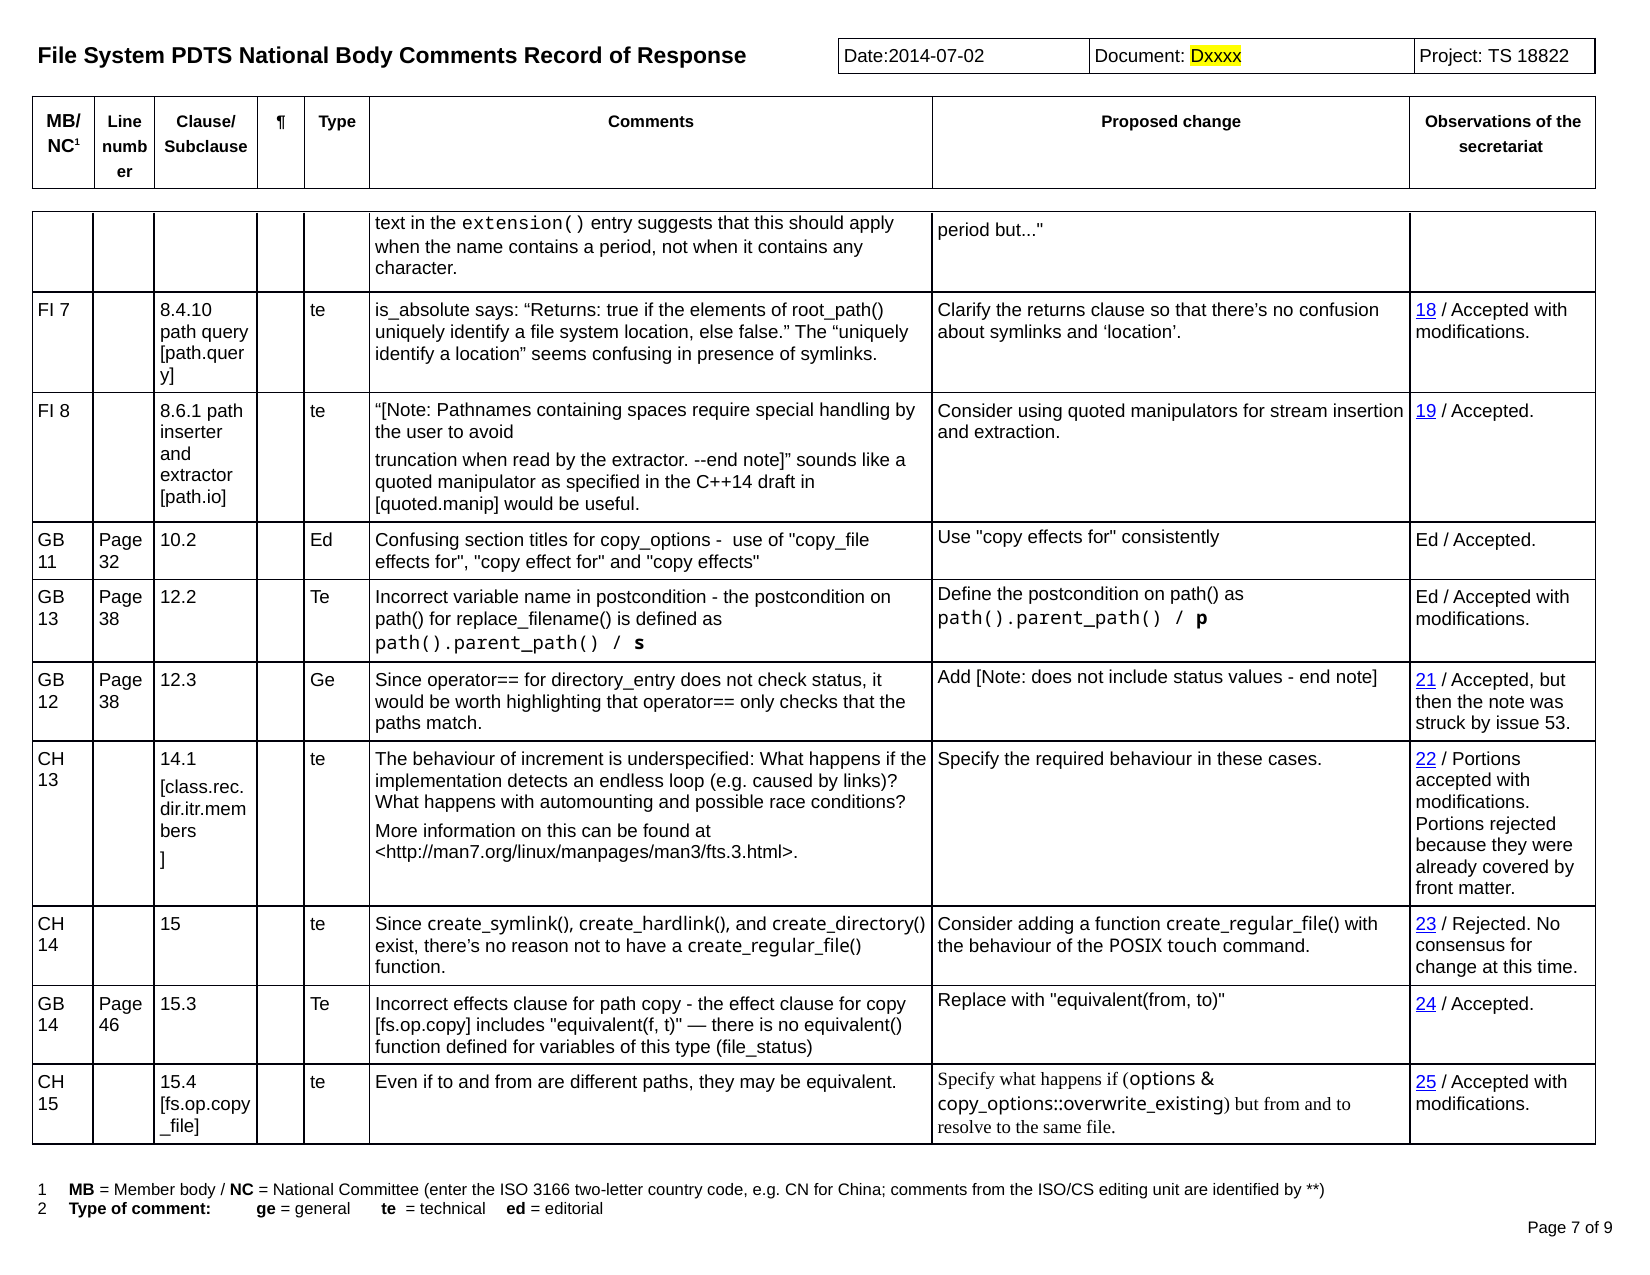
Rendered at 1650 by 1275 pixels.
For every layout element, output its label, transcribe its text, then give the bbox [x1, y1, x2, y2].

table_cell Even if to and from are different paths, they may be equivalent. [370, 1065, 931, 1143]
table_cell [258, 663, 303, 740]
table_cell text in the extension() entry suggests that this should apply when the name contains a period, not when it contains any character. [370, 212, 932, 291]
table_cell 15.3 [155, 986, 256, 1063]
table_cell Consider adding a function create_regular_file() with the behaviour of the POSIX touch command. [933, 907, 1409, 984]
table_cell 15 [155, 907, 256, 984]
table_cell Since create_symlink(), create_hardlink(), and create_directory() exist, there’s no reason not to have a create_regular_file() function. [370, 907, 931, 984]
table_cell [94, 1065, 153, 1143]
table_cell GB 14 [33, 986, 92, 1063]
table_cell Incorrect effects clause for path copy - the effect clause for copy [fs.op.copy] includes "equivalent(f, t)" — there is no equivalent() function defined for variables of this type (file_status) [370, 986, 931, 1063]
table_cell FI 7 [33, 293, 92, 392]
table_cell Page 38 [94, 663, 153, 740]
table_cell [258, 212, 304, 291]
table_cell [94, 212, 154, 291]
table_cell 22 / Portions accepted with modifications. Portions rejected because they were already covered by front matter. [1411, 742, 1595, 905]
table_cell Page 38 [94, 580, 153, 661]
table_cell “[Note: Pathnames containing spaces require special handling by the user to avoid truncation when read by the extractor. --end note]” sounds like a quoted manipulator as specified in the C++14 draft in [quoted.manip] would be useful. [370, 393, 931, 521]
table_cell [94, 293, 153, 392]
table_cell 18 / Accepted with modifications. [1411, 293, 1595, 392]
table_cell 14.1 [class.rec.dir.itr.members ] [155, 742, 256, 905]
table_cell Specify the required behaviour in these cases. [933, 742, 1409, 905]
table_cell Consider using quoted manipulators for stream insertion and extraction. [933, 393, 1409, 521]
table_cell [258, 293, 303, 392]
table_cell [94, 907, 153, 984]
table_cell 12.2 [155, 580, 256, 661]
table_cell CH 14 [33, 907, 92, 984]
table_cell te [305, 742, 369, 905]
table_cell [258, 580, 303, 661]
table_cell [258, 907, 303, 984]
table_cell te [305, 293, 369, 392]
table_cell Ed / Accepted. [1411, 523, 1595, 578]
table_cell [155, 212, 257, 291]
table_cell [258, 393, 303, 521]
table_cell GB 13 [33, 580, 92, 661]
table_cell Page 46 [94, 986, 153, 1063]
table_cell is_absolute says: “Returns: true if the elements of root_path() uniquely identify a file system location, else false.” The “uniquely identify a location” seems confusing in presence of symlinks. [370, 293, 931, 392]
table_cell 21 / Accepted, but then the note was struck by issue 53. [1411, 663, 1595, 740]
table_cell [94, 393, 153, 521]
table_cell Use "copy effects for" consistently [933, 523, 1409, 578]
table_cell Replace with "equivalent(from, to)" [933, 986, 1409, 1063]
table_cell 10.2 [155, 523, 256, 578]
table_cell [258, 986, 303, 1063]
table_cell Ge [305, 663, 369, 740]
table_cell Page 32 [94, 523, 153, 578]
table_cell Ed [305, 523, 369, 578]
table_cell [33, 212, 93, 291]
table_cell [94, 742, 153, 905]
table_cell 23 / Rejected. No consensus for change at this time. [1411, 907, 1595, 984]
table_cell Confusing section titles for copy_options - use of "copy_file effects for", "copy effect for" and "copy effects" [370, 523, 931, 578]
table_cell [305, 212, 369, 291]
table_cell CH 15 [33, 1065, 92, 1143]
table_cell GB 11 [33, 523, 92, 578]
table_cell GB 12 [33, 663, 92, 740]
table_cell 24 / Accepted. [1411, 986, 1595, 1063]
table_cell FI 8 [33, 393, 92, 521]
table_cell Add [Note: does not include status values - end note] [933, 663, 1409, 740]
table_cell [258, 742, 303, 905]
table_cell Clarify the returns clause so that there’s no confusion about symlinks and ‘location’. [933, 293, 1409, 392]
table_cell Te [305, 986, 369, 1063]
table_cell te [305, 907, 369, 984]
table_cell te [305, 393, 369, 521]
table_cell Incorrect variable name in postcondition - the postcondition on path() for replace_filename() is defined as path().parent_path() / s [370, 580, 931, 661]
table_cell Specify what happens if (options & copy_options::overwrite_existing) but from and to resolve to the same file. [933, 1065, 1409, 1143]
table_cell [258, 523, 303, 578]
table_cell Ed / Accepted with modifications. [1411, 580, 1595, 661]
table_cell 19 / Accepted. [1411, 393, 1595, 521]
table_cell Te [305, 580, 369, 661]
table_cell The behaviour of increment is underspecified: What happens if the implementation detects an endless loop (e.g. caused by links)? What happens with automounting and possible race conditions? More information on this can be found at <http://man7.org/linux/manpages/man3/fts.3.html>. [370, 742, 931, 905]
table_cell [258, 1065, 303, 1143]
table_cell 25 / Accepted with modifications. [1411, 1065, 1595, 1143]
table_cell Define the postcondition on path() as path().parent_path() / p [933, 580, 1409, 661]
table_cell 12.3 [155, 663, 256, 740]
table_cell 15.4 [fs.op.copy_file] [155, 1065, 256, 1143]
table_cell 8.4.10 path query [path.query] [155, 293, 256, 392]
table_cell CH 13 [33, 742, 92, 905]
table_cell Since operator== for directory_entry does not check status, it would be worth highlighting that operator== only checks that the paths match. [370, 663, 931, 740]
table_cell [1411, 212, 1595, 291]
table_cell te [305, 1065, 369, 1143]
table_cell period but..." [933, 212, 1410, 291]
table_cell 8.6.1 path inserter and extractor [path.io] [155, 393, 256, 521]
